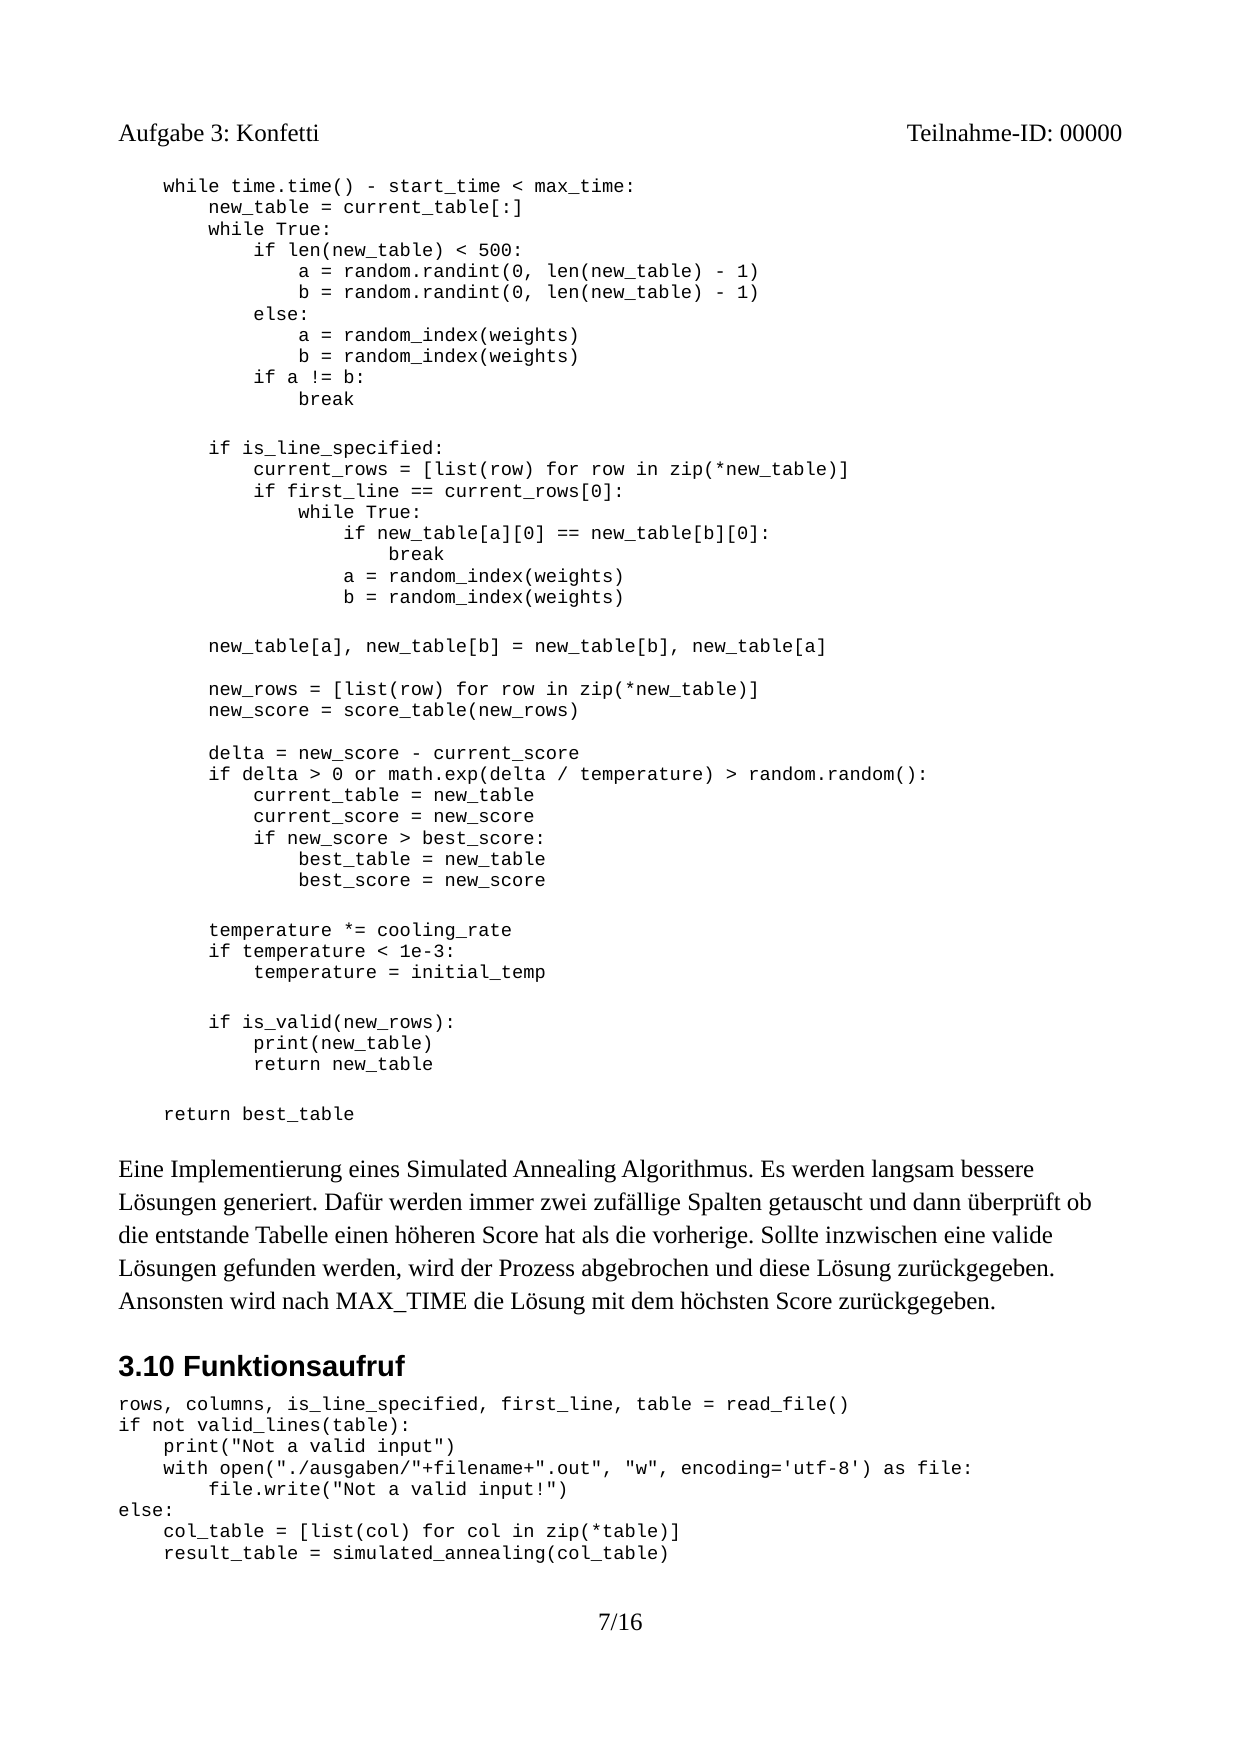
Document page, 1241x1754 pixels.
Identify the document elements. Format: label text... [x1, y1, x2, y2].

text col_table = [list(col) for col in zip(*table)] [118, 1522, 1122, 1543]
text if new_score > best_score: [118, 828, 1122, 850]
text with open("./ausgaben/"+filename+".out", "w", encoding='utf-8') as file: [118, 1458, 1122, 1480]
text return new_table [118, 1055, 1122, 1076]
text temperature *= cooling_rate [118, 921, 1122, 942]
text return best_table [118, 1105, 1122, 1126]
text if len(new_table) < 500: [118, 241, 1122, 262]
text if new_table[a][0] == new_table[b][0]: [118, 524, 1122, 545]
text rows, columns, is_line_specified, first_line, table = read_file() [118, 1395, 1122, 1416]
text new_table[a], new_table[b] = new_table[b], new_table[a] [118, 637, 1122, 658]
text best_table = new_table [118, 850, 1122, 871]
text a = random_index(weights) [118, 326, 1122, 347]
text break [118, 545, 1122, 566]
text while time.time() - start_time < max_time: [118, 177, 1122, 198]
text if a != b: [118, 368, 1122, 389]
text if not valid_lines(table): [118, 1416, 1122, 1437]
text Eine Implementierung eines Simulated Annealing Algorithmus. Es werden langsam bessere Lösungen generiert. Dafür werden immer zwei zufällige Spalten getauscht und dann überprüft ob die entstande Tabelle einen höheren Score hat als die vorherige. Sollte inzwischen eine valide Lösungen gefunden werden, wird der Prozess abgebrochen und diese Lösung zurückgegeben. Ansonsten wird nach MAX_TIME die Lösung mit dem höchsten Score zurückgegeben. [118, 1154, 1122, 1315]
text else: [118, 1501, 1122, 1522]
text break [118, 389, 1122, 411]
text a = random_index(weights) [118, 566, 1122, 588]
text current_score = new_score [118, 807, 1122, 828]
text if is_valid(new_rows): [118, 1013, 1122, 1034]
text file.write("Not a valid input!") [118, 1480, 1122, 1501]
text print(new_table) [118, 1034, 1122, 1055]
text b = random_index(weights) [118, 588, 1122, 609]
text new_table = current_table[:] [118, 198, 1122, 219]
text current_table = new_table [118, 786, 1122, 807]
text a = random.randint(0, len(new_table) - 1) [118, 262, 1122, 283]
text while True: [118, 219, 1122, 241]
text while True: [118, 503, 1122, 524]
text b = random.randint(0, len(new_table) - 1) [118, 283, 1122, 304]
text b = random_index(weights) [118, 347, 1122, 368]
text best_score = new_score [118, 871, 1122, 892]
text if temperature < 1e-3: [118, 942, 1122, 963]
text print("Not a valid input") [118, 1437, 1122, 1458]
text result_table = simulated_annealing(col_table) [118, 1543, 1122, 1565]
text delta = new_score - current_score [118, 743, 1122, 765]
text new_score = score_table(new_rows) [118, 701, 1122, 722]
text if first_line == current_rows[0]: [118, 481, 1122, 503]
text if is_line_specified: [118, 439, 1122, 460]
text current_rows = [list(row) for row in zip(*new_table)] [118, 460, 1122, 481]
text new_rows = [list(row) for row in zip(*new_table)] [118, 680, 1122, 701]
text else: [118, 304, 1122, 326]
text if delta > 0 or math.exp(delta / temperature) > random.random(): [118, 765, 1122, 786]
subtitle 3.10 Funktionsaufruf [118, 1349, 1122, 1382]
text temperature = initial_temp [118, 963, 1122, 984]
